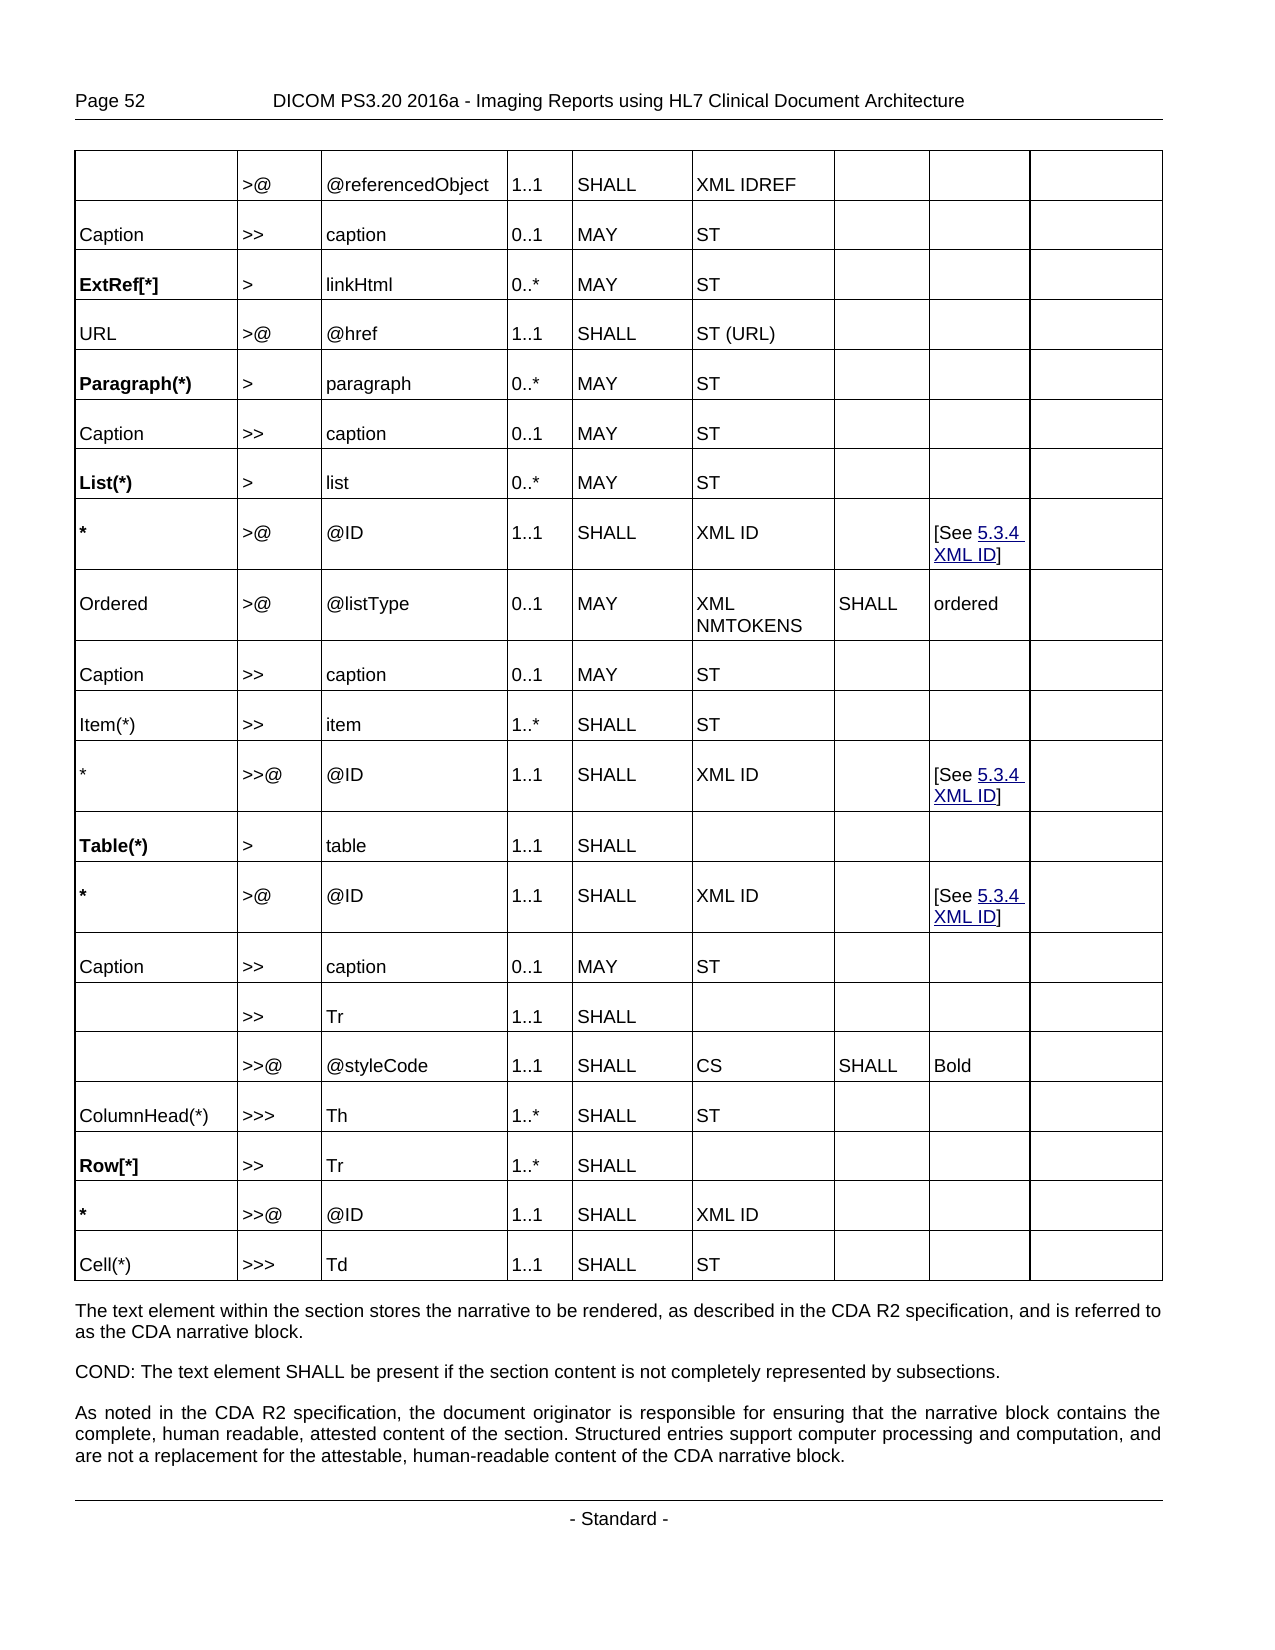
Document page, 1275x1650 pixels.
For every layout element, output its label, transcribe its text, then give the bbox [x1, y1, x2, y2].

table_cell [835, 400, 929, 448]
table_cell > [238, 250, 321, 299]
table_cell SHALL [573, 812, 692, 861]
table_cell >@ [238, 499, 321, 569]
table_cell 1..* [508, 1132, 572, 1180]
table_cell [1031, 1132, 1162, 1180]
table_cell 1..* [508, 691, 572, 740]
table_cell [1031, 570, 1162, 640]
table_cell >@ [238, 862, 321, 932]
table_cell list [322, 449, 507, 498]
table_cell table [322, 812, 507, 861]
table_cell [930, 983, 1029, 1031]
table_cell Ext​Ref[*] [76, 250, 237, 299]
table_cell List(*) [76, 449, 237, 498]
table_cell [835, 691, 929, 740]
table_cell caption [322, 933, 507, 982]
table_cell @href [322, 300, 507, 349]
table_cell [835, 1082, 929, 1131]
table_cell Cell(*) [76, 1231, 237, 1280]
table_cell Item(*) [76, 691, 237, 740]
table_cell Ordered [76, 570, 237, 640]
table_cell 1..1 [508, 1231, 572, 1280]
table_cell 1..1 [508, 300, 572, 349]
table_cell [930, 1181, 1029, 1230]
table_cell [930, 201, 1029, 249]
table_cell SHALL [573, 1132, 692, 1180]
table_cell 1..1 [508, 862, 572, 932]
table_cell CS [693, 1032, 834, 1081]
table_cell @ID [322, 862, 507, 932]
table_cell XML IDREF [693, 151, 834, 200]
table_cell @ID [322, 741, 507, 811]
table_cell 0..1 [508, 400, 572, 448]
table_cell Caption [76, 641, 237, 690]
table_cell Tr [322, 983, 507, 1031]
table_cell Column​Head(*) [76, 1082, 237, 1131]
table_cell [930, 250, 1029, 299]
table_cell >@ [238, 151, 321, 200]
table_cell [930, 1082, 1029, 1131]
table_cell 0..* [508, 350, 572, 398]
table_cell >> [238, 201, 321, 249]
table_cell caption [322, 641, 507, 690]
table_cell >> [238, 983, 321, 1031]
table_cell >@ [238, 570, 321, 640]
table_cell SHALL [573, 741, 692, 811]
table_cell Td [322, 1231, 507, 1280]
table_cell [835, 983, 929, 1031]
table_cell * [76, 741, 237, 811]
table_cell 1..* [508, 1082, 572, 1131]
table_cell @referencedObject [322, 151, 507, 200]
table_cell [835, 1231, 929, 1280]
table_cell XML ID [693, 499, 834, 569]
table_cell paragraph [322, 350, 507, 398]
table_cell Caption [76, 201, 237, 249]
table_cell [1031, 499, 1162, 569]
table_cell > [238, 350, 321, 398]
table_cell MAY [573, 250, 692, 299]
table_cell [See 5.3.4 XML ID] [930, 862, 1029, 932]
table_cell MAY [573, 570, 692, 640]
table_cell Caption [76, 933, 237, 982]
table_cell [930, 691, 1029, 740]
table_cell Bold [930, 1032, 1029, 1081]
text COND: The text element SHALL be present if the section content is not completely represented by subsections. [75, 1361, 1162, 1383]
table_cell [835, 350, 929, 398]
table_cell @ID [322, 1181, 507, 1230]
table_cell [930, 449, 1029, 498]
table_cell XML ID [693, 862, 834, 932]
table_cell ST [693, 933, 834, 982]
table_cell [835, 862, 929, 932]
table_cell [1031, 933, 1162, 982]
table_cell * [76, 499, 237, 569]
table_cell SHALL [573, 983, 692, 1031]
table_cell 1..1 [508, 1181, 572, 1230]
table_cell SHALL [573, 1181, 692, 1230]
table_cell [835, 201, 929, 249]
table_cell >> [238, 933, 321, 982]
table_cell ST [693, 691, 834, 740]
table_cell 1..1 [508, 499, 572, 569]
table_cell [1031, 1082, 1162, 1131]
table_cell [1031, 250, 1162, 299]
table_cell >>@ [238, 1032, 321, 1081]
table_cell [1031, 1032, 1162, 1081]
table_cell [See 5.3.4 XML ID] [930, 499, 1029, 569]
text As noted in the CDA R2 specification, the document originator is responsible for ensuring that the narrative block contains the complete, human readable, attested content of the section. Structured entries support computer processing and computation, and are not a replacement for the attestable, human-readable content of the CDA narrative block. [75, 1402, 1162, 1466]
table_cell SHALL [573, 691, 692, 740]
table_cell MAY [573, 933, 692, 982]
table_cell [693, 1132, 834, 1180]
table_cell 0..* [508, 250, 572, 299]
text The text element within the section stores the narrative to be rendered, as described in the CDA R2 specification, and is referred to as the CDA narrative block. [75, 1299, 1162, 1343]
table_cell 1..1 [508, 812, 572, 861]
table_cell * [76, 1181, 237, 1230]
table_cell URL [76, 300, 237, 349]
table_cell 0..1 [508, 570, 572, 640]
table_cell [1031, 691, 1162, 740]
table_cell [1031, 350, 1162, 398]
table_cell ST [693, 250, 834, 299]
table_cell 1..1 [508, 151, 572, 200]
table_cell Th [322, 1082, 507, 1131]
table_cell >> [238, 691, 321, 740]
table_cell 1..1 [508, 983, 572, 1031]
table_cell SHALL [835, 570, 929, 640]
table_cell 0..1 [508, 641, 572, 690]
table_cell [76, 151, 237, 200]
table_cell [835, 300, 929, 349]
table_cell [1031, 1231, 1162, 1280]
table_cell [930, 151, 1029, 200]
table_cell link​Html [322, 250, 507, 299]
table_cell >@ [238, 300, 321, 349]
table_cell [693, 812, 834, 861]
table_cell SHALL [573, 1032, 692, 1081]
table_cell [930, 1231, 1029, 1280]
table_cell * [76, 862, 237, 932]
table_cell [1031, 300, 1162, 349]
table_cell item [322, 691, 507, 740]
table_cell [1031, 741, 1162, 811]
table_cell ordered [930, 570, 1029, 640]
table_cell @ID [322, 499, 507, 569]
table_cell [930, 812, 1029, 861]
table_cell [1031, 1181, 1162, 1230]
table_cell [835, 812, 929, 861]
table_cell Paragraph(*) [76, 350, 237, 398]
table_cell [835, 641, 929, 690]
table_cell 0..* [508, 449, 572, 498]
table_cell >> [238, 641, 321, 690]
table_cell MAY [573, 400, 692, 448]
table_cell [930, 400, 1029, 448]
table_cell ST [693, 449, 834, 498]
table_cell @listType [322, 570, 507, 640]
table_cell [835, 741, 929, 811]
table_cell >>@ [238, 1181, 321, 1230]
table_cell XML ID [693, 1181, 834, 1230]
table_cell caption [322, 400, 507, 448]
table_cell [1031, 812, 1162, 861]
table_cell MAY [573, 201, 692, 249]
table_cell [1031, 151, 1162, 200]
table_cell [76, 1032, 237, 1081]
table_cell [835, 151, 929, 200]
table_cell [930, 1132, 1029, 1180]
table_cell XML NMTOKENS [693, 570, 834, 640]
table_cell >>@ [238, 741, 321, 811]
table_cell ST [693, 641, 834, 690]
table_cell Caption [76, 400, 237, 448]
table_cell ST [693, 201, 834, 249]
table_cell SHALL [573, 1231, 692, 1280]
table_cell ST [693, 400, 834, 448]
table_cell [See 5.3.4 XML ID] [930, 741, 1029, 811]
table_cell MAY [573, 449, 692, 498]
table_cell >> [238, 1132, 321, 1180]
table_cell [930, 350, 1029, 398]
table_cell [835, 933, 929, 982]
table_cell [835, 449, 929, 498]
table_cell Row[*] [76, 1132, 237, 1180]
table_cell 1..1 [508, 1032, 572, 1081]
table_cell caption [322, 201, 507, 249]
table_cell [930, 300, 1029, 349]
table_cell MAY [573, 641, 692, 690]
table_cell [930, 641, 1029, 690]
table_cell >>> [238, 1082, 321, 1131]
table_cell MAY [573, 350, 692, 398]
table_cell [835, 1181, 929, 1230]
table_cell Tr [322, 1132, 507, 1180]
table_cell [76, 983, 237, 1031]
table_cell 0..1 [508, 201, 572, 249]
table_cell >>> [238, 1231, 321, 1280]
table_cell [1031, 862, 1162, 932]
table_cell [835, 1132, 929, 1180]
table_cell ST [693, 1231, 834, 1280]
table_cell SHALL [835, 1032, 929, 1081]
table_cell 1..1 [508, 741, 572, 811]
table_cell [1031, 201, 1162, 249]
table_cell [1031, 983, 1162, 1031]
table_cell [835, 499, 929, 569]
table_cell [1031, 400, 1162, 448]
table_cell SHALL [573, 499, 692, 569]
table_cell ST [693, 1082, 834, 1131]
table_cell ST [693, 350, 834, 398]
table_cell XML ID [693, 741, 834, 811]
table_cell @styleCode [322, 1032, 507, 1081]
table_cell SHALL [573, 862, 692, 932]
table_cell > [238, 449, 321, 498]
table_cell Table(*) [76, 812, 237, 861]
table_cell >> [238, 400, 321, 448]
table_cell [930, 933, 1029, 982]
table_cell [1031, 449, 1162, 498]
table_cell [693, 983, 834, 1031]
table_cell > [238, 812, 321, 861]
table_cell [1031, 641, 1162, 690]
table_cell 0..1 [508, 933, 572, 982]
table_cell SHALL [573, 151, 692, 200]
table_cell SHALL [573, 1082, 692, 1131]
table_cell SHALL [573, 300, 692, 349]
table_cell [835, 250, 929, 299]
table_cell ST (URL) [693, 300, 834, 349]
